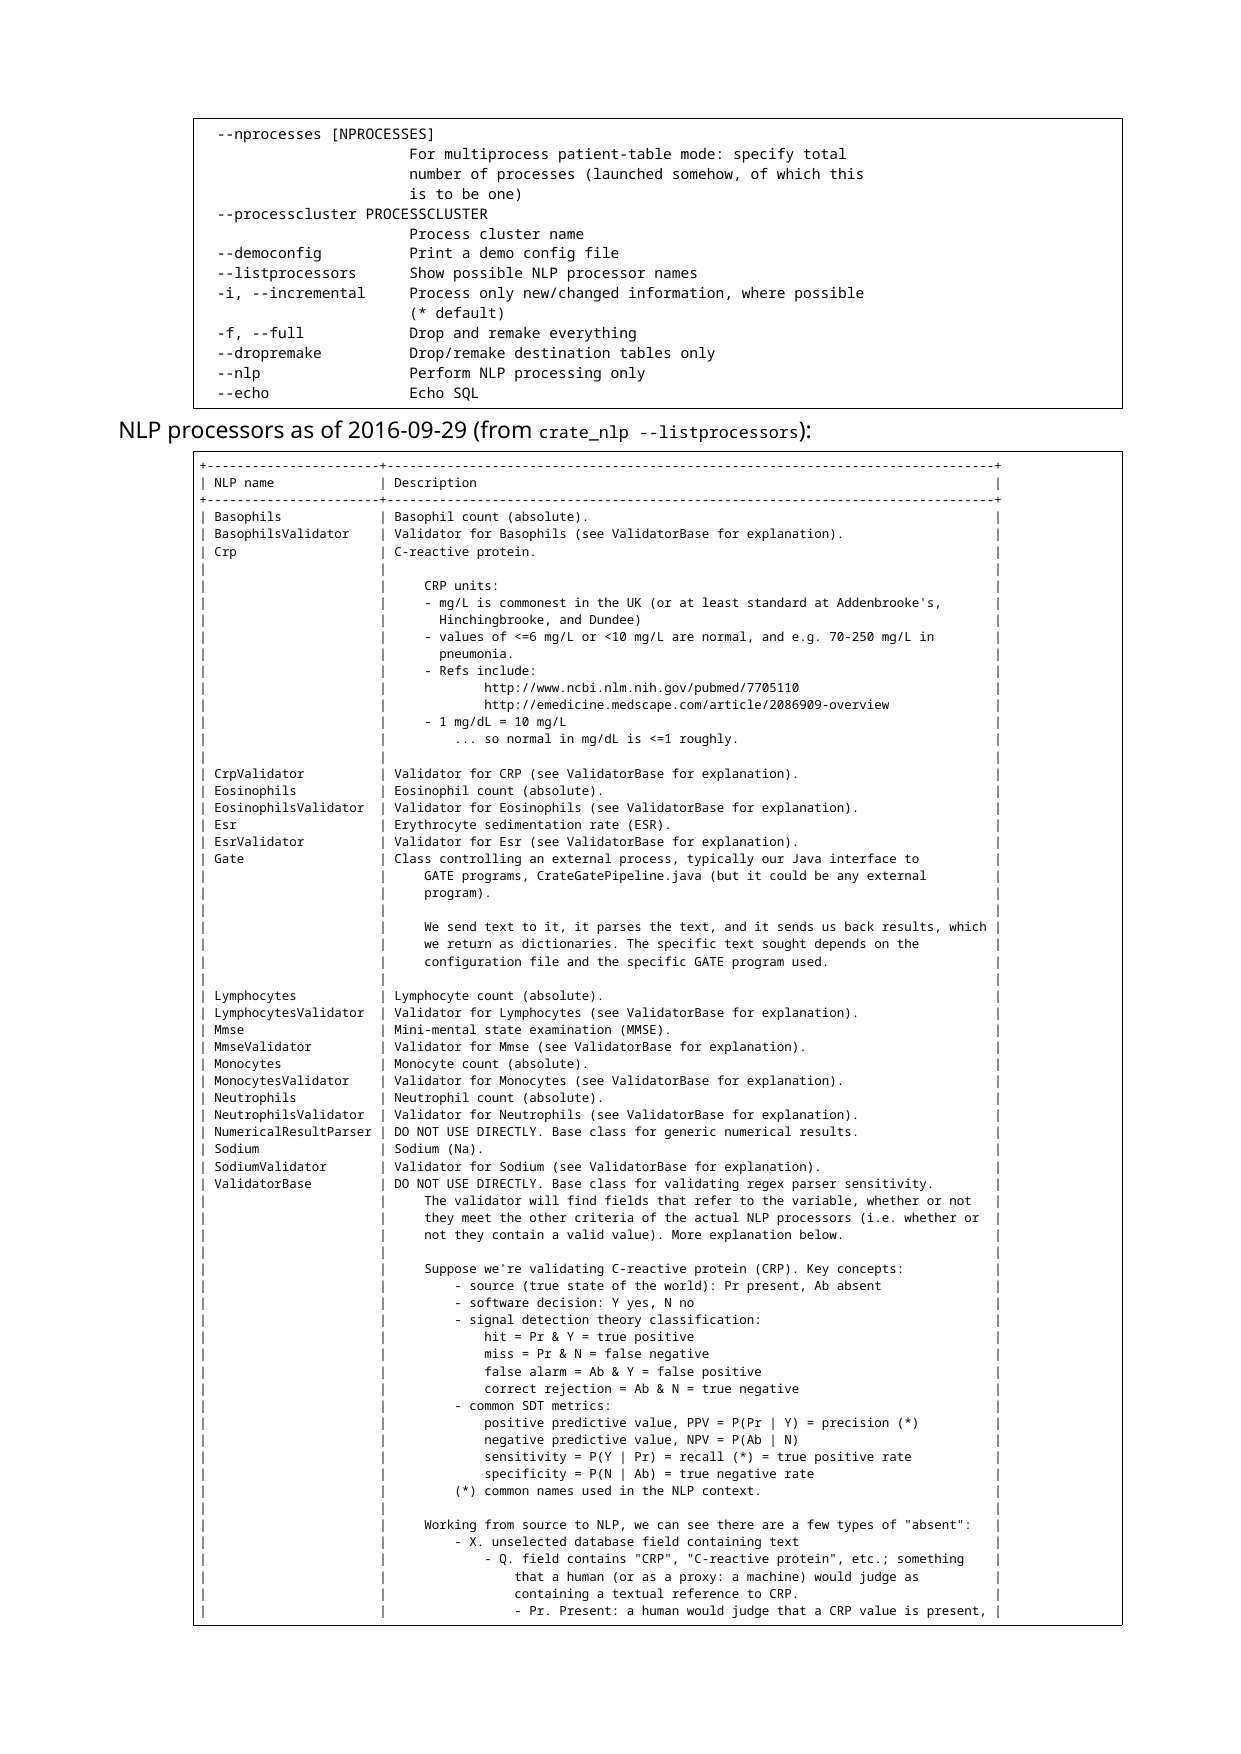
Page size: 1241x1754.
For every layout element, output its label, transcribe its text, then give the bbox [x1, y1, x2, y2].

table_header --nprocesses [NPROCESSES] For multiprocess patient-table mode: specify total number of processes (launched somehow, of which this is to be one) --processcluster PROCESSCLUSTER Process cluster name --democonfig Print a demo config file --listprocessors Show possible NLP processor names -i, --incremental Process only new/changed information, where possible (* default) -f, --full Drop and remake everything --dropremake Drop/remake destination tables only --nlp Perform NLP processing only --echo Echo SQL [194, 119, 1122, 408]
table_header +-----------------------+---------------------------------------------------------------------------------+ | NLP name | Description | +-----------------------+---------------------------------------------------------------------------------+ | Basophils | Basophil count (absolute). | | BasophilsValidator | Validator for Basophils (see ValidatorBase for explanation). | | Crp | C-reactive protein. | | | | | | CRP units: | | | - mg/L is commonest in the UK (or at least standard at Addenbrooke's, | | | Hinchingbrooke, and Dundee) | | | - values of <=6 mg/L or <10 mg/L are normal, and e.g. 70-250 mg/L in | | | pneumonia. | | | - Refs include: | | | http://www.ncbi.nlm.nih.gov/pubmed/7705110 | | | http://emedicine.medscape.com/article/2086909-overview | | | - 1 mg/dL = 10 mg/L | | | ... so normal in mg/dL is <=1 roughly. | | | | | CrpValidator | Validator for CRP (see ValidatorBase for explanation). | | Eosinophils | Eosinophil count (absolute). | | EosinophilsValidator | Validator for Eosinophils (see ValidatorBase for explanation). | | Esr | Erythrocyte sedimentation rate (ESR). | | EsrValidator | Validator for Esr (see ValidatorBase for explanation). | | Gate | Class controlling an external process, typically our Java interface to | | | GATE programs, CrateGatePipeline.java (but it could be any external | | | program). | | | | | | We send text to it, it parses the text, and it sends us back results, which | | | we return as dictionaries. The specific text sought depends on the | | | configuration file and the specific GATE program used. | | | | | Lymphocytes | Lymphocyte count (absolute). | | LymphocytesValidator | Validator for Lymphocytes (see ValidatorBase for explanation). | | Mmse | Mini-mental state examination (MMSE). | | MmseValidator | Validator for Mmse (see ValidatorBase for explanation). | | Monocytes | Monocyte count (absolute). | | MonocytesValidator | Validator for Monocytes (see ValidatorBase for explanation). | | Neutrophils | Neutrophil count (absolute). | | NeutrophilsValidator | Validator for Neutrophils (see ValidatorBase for explanation). | | NumericalResultParser | DO NOT USE DIRECTLY. Base class for generic numerical results. | | Sodium | Sodium (Na). | | SodiumValidator | Validator for Sodium (see ValidatorBase for explanation). | | ValidatorBase | DO NOT USE DIRECTLY. Base class for validating regex parser sensitivity. | | | The validator will find fields that refer to the variable, whether or not | | | they meet the other criteria of the actual NLP processors (i.e. whether or | | | not they contain a valid value). More explanation below. | | | | | | Suppose we're validating C-reactive protein (CRP). Key concepts: | | | - source (true state of the world): Pr present, Ab absent | | | - software decision: Y yes, N no | | | - signal detection theory classification: | | | hit = Pr & Y = true positive | | | miss = Pr & N = false negative | | | false alarm = Ab & Y = false positive | | | correct rejection = Ab & N = true negative | | | - common SDT metrics: | | | positive predictive value, PPV = P(Pr | Y) = precision (*) | | | negative predictive value, NPV = P(Ab | N) | | | sensitivity = P(Y | Pr) = recall (*) = true positive rate | | | specificity = P(N | Ab) = true negative rate | | | (*) common names used in the NLP context. | | | | | | Working from source to NLP, we can see there are a few types of "absent": | | | - X. unselected database field containing text | | | - Q. field contains "CRP", "C-reactive protein", etc.; something | | | that a human (or as a proxy: a machine) would judge as | | | containing a textual reference to CRP. | | | - Pr. Present: a human would judge that a CRP value is present, | [194, 452, 1122, 1625]
text NLP processors as of 2016-09-29 (from crate_nlp --listprocessors): [118, 414, 1122, 446]
